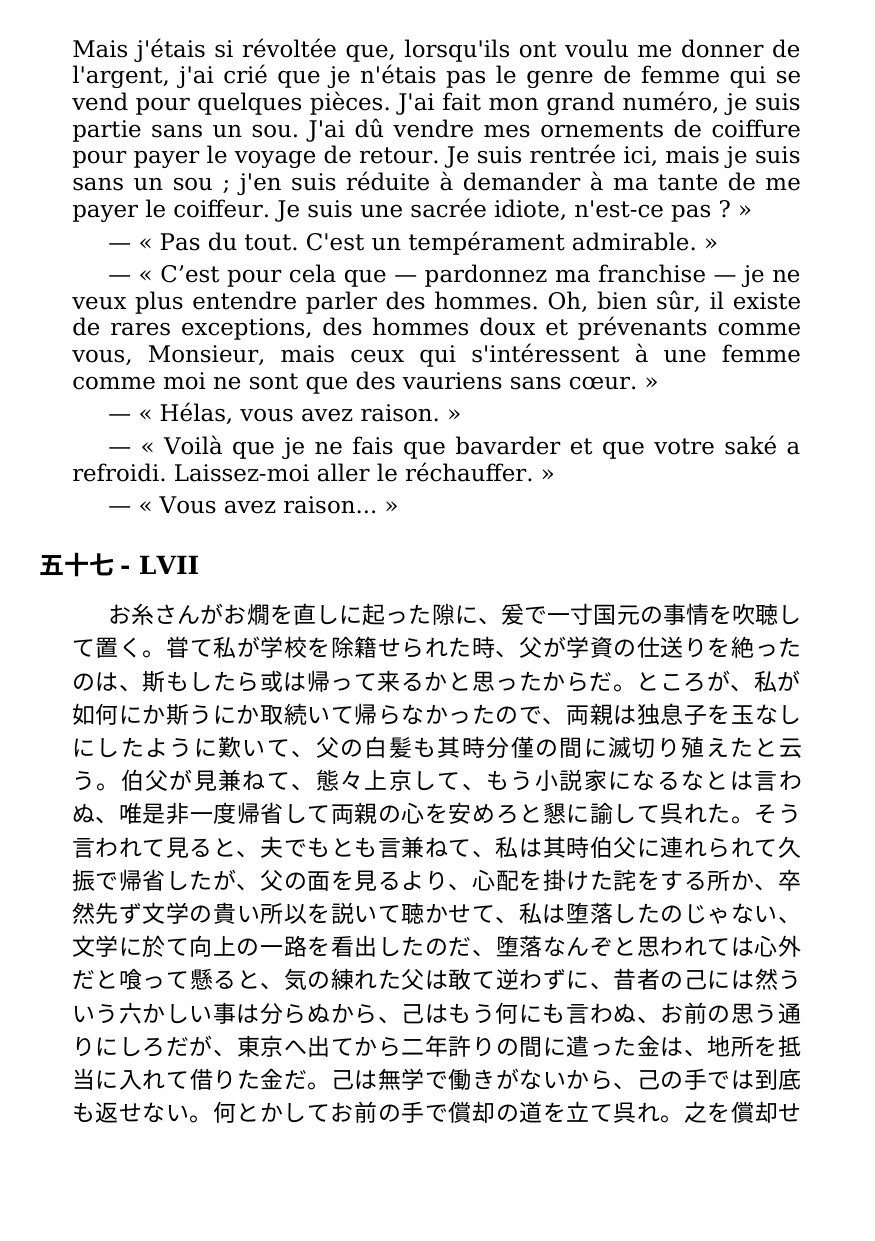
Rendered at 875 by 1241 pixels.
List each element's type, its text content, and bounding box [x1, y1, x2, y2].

text — « Pas du tout. C'est un tempérament admirable. » [72, 229, 802, 255]
text — « Voilà que je ne fais que bavarder et que votre saké a refroidi. Laissez-moi aller le réchauffer. » [72, 433, 802, 486]
subtitle 五十七 - LVII [36, 543, 838, 585]
text — « C’est pour cela que — pardonnez ma franchise — je ne veux plus entendre parler des hommes. Oh, bien sûr, il existe de rares exceptions, des hommes doux et prévenants comme vous, Monsieur, mais ceux qui s'intéressent à une femme comme moi ne sont que des vauriens sans cœur. » [72, 261, 802, 394]
text — « Hélas, vous avez raison. » [72, 401, 802, 427]
text お糸さんがお燗を直しに起った隙に、爰で一寸国元の事情を吹聴して置く。甞て私が学校を除籍せられた時、父が学資の仕送りを絶ったのは、斯もしたら或は帰って来るかと思ったからだ。ところが、私が如何にか斯うにか取続いて帰らなかったので、両親は独息子を玉なしにしたように歎いて、父の白髪も其時分僅の間に滅切り殖えたと云う。伯父が見兼ねて、態々上京して、もう小説家になるなとは言わぬ、唯是非一度帰省して両親の心を安めろと懇に諭して呉れた。そう言われて見ると、夫でもとも言兼ねて、私は其時伯父に連れられて久振で帰省したが、父の面を見るより、心配を掛けた詫をする所か、卒然先ず文学の貴い所以を説いて聴かせて、私は堕落したのじゃない、文学に於て向上の一路を看出したのだ、堕落なんぞと思われては心外だと喰って懸ると、気の練れた父は敢て逆わずに、昔者の己には然ういう六かしい事は分らぬから、己はもう何にも言わぬ、お前の思う通りにしろだが、東京へ出てから二年許りの間に遣った金は、地所を抵当に入れて借りた金だ。己は無学で働きがないから、己の手では到底も返せない。何とかしてお前の手で償却の道を立て呉れ。之を償却せ [72, 597, 802, 1128]
text Mais j'étais si révoltée que, lorsqu'ils ont voulu me donner de l'argent, j'ai crié que je n'étais pas le genre de femme qui se vend pour quelques pièces. J'ai fait mon grand numéro, je suis partie sans un sou. J'ai dû vendre mes ornements de coiffure pour payer le voyage de retour. Je suis rentrée ici, mais je suis sans un sou ; j'en suis réduite à demander à ma tante de me payer le coiffeur. Je suis une sacrée idiote, n'est-ce pas ? » [72, 36, 802, 223]
text — « Vous avez raison... » [72, 492, 802, 519]
